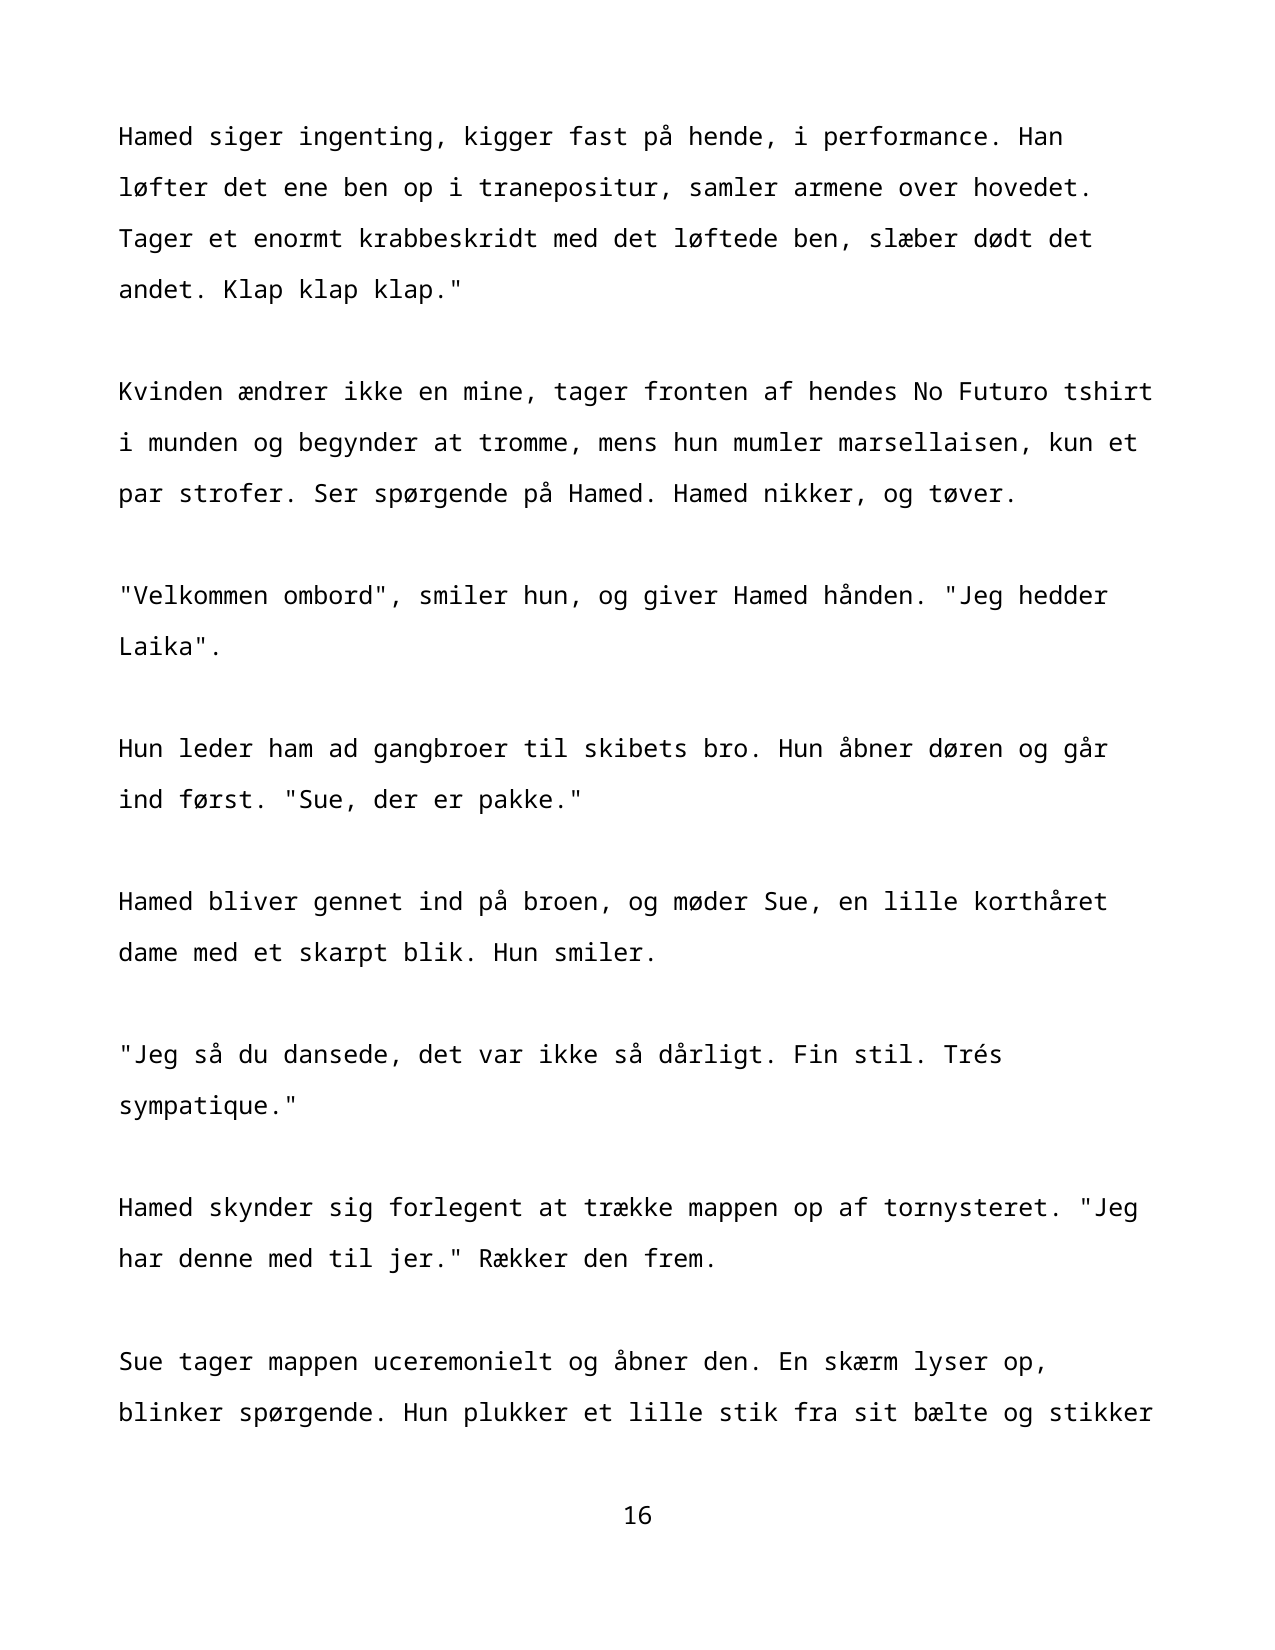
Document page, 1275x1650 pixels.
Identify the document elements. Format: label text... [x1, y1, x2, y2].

text Hamed siger ingenting, kigger fast på hende, i performance. Han løfter det ene ben op i tranepositur, samler armene over hovedet. Tager et enormt krabbeskridt med det løftede ben, slæber dødt det andet. Klap klap klap." [118, 118, 1157, 305]
text "Jeg så du dansede, det var ikke så dårligt. Fin stil. Trés sympatique." [118, 1037, 1157, 1122]
text "Velkommen ombord", smiler hun, og giver Hamed hånden. "Jeg hedder Laika". [118, 577, 1157, 663]
text Sue tager mappen uceremonielt og åbner den. En skærm lyser op, blinker spørgende. Hun plukker et lille stik fra sit bælte og stikker [118, 1343, 1157, 1428]
text Hun leder ham ad gangbroer til skibets bro. Hun åbner døren og går ind først. "Sue, der er pakke." [118, 731, 1157, 816]
text Hamed skynder sig forlegent at trække mappen op af tornysteret. "Jeg har denne med til jer." Rækker den frem. [118, 1190, 1157, 1275]
text Hamed bliver gennet ind på broen, og møder Sue, en lille korthåret dame med et skarpt blik. Hun smiler. [118, 884, 1157, 969]
text Kvinden ændrer ikke en mine, tager fronten af hendes No Futuro tshirt i munden og begynder at tromme, mens hun mumler marsellaisen, kun et par strofer. Ser spørgende på Hamed. Hamed nikker, og tøver. [118, 373, 1157, 509]
